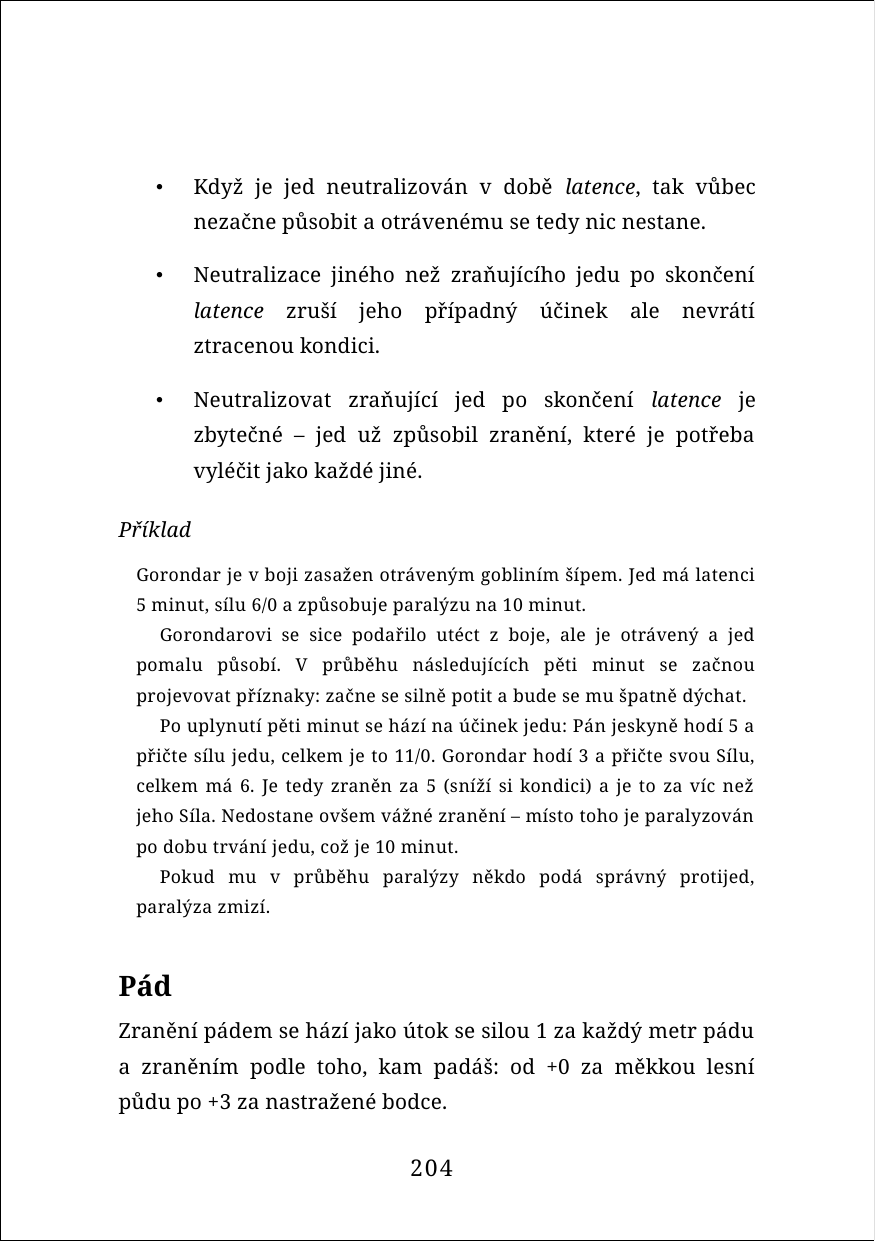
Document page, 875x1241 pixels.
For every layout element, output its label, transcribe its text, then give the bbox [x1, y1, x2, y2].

list Neutralizace jiného než zraňujícího jedu po skončení latence zruší jeho případný účinek ale nevrátí ztracenou kondici. [156, 261, 756, 360]
text Gorondar je v boji zasažen otráveným gobliním šípem. Jed má latenci 5 minut, sílu 6/0 a způsobuje paralýzu na 10 minut. Gorondarovi se sice podařilo utéct z boje, ale je otrávený a jed pomalu působí. V průběhu následujících pěti minut se začnou projevovat příznaky: začne se silně potit a bude se mu špatně dýchat. Po uplynutí pěti minut se hází na účinek jedu: Pán jeskyně hodí 5 a přičte sílu jedu, celkem je to 11/0. Gorondar hodí 3 a přičte svou Sílu, celkem má 6. Je tedy zraněn za 5 (sníží si kondici) a je to za víc než jeho Síla. Nedostane ovšem vážné zranění – místo toho je paralyzován po dobu trvání jedu, což je 10 minut. Pokud mu v průběhu paralýzy někdo podá správný protijed, paralýza zmizí. [136, 562, 756, 919]
list Neutralizovat zraňující jed po skončení latence je zbytečné – jed už způsobil zranění, které je potřeba vyléčit jako každé jiné. [156, 385, 756, 484]
list Když je jed neutralizován v době latence, tak vůbec nezačne působit a otrávenému se tedy nic nestane. [156, 172, 756, 236]
text Příklad [118, 515, 756, 543]
text Zranění pádem se hází jako útok se silou 1 za každý metr pádu a zraněním podle toho, kam padáš: od +0 za měkkou lesní půdu po +3 za nastražené bodce. [118, 1016, 756, 1116]
subtitle Pád [118, 966, 756, 1004]
